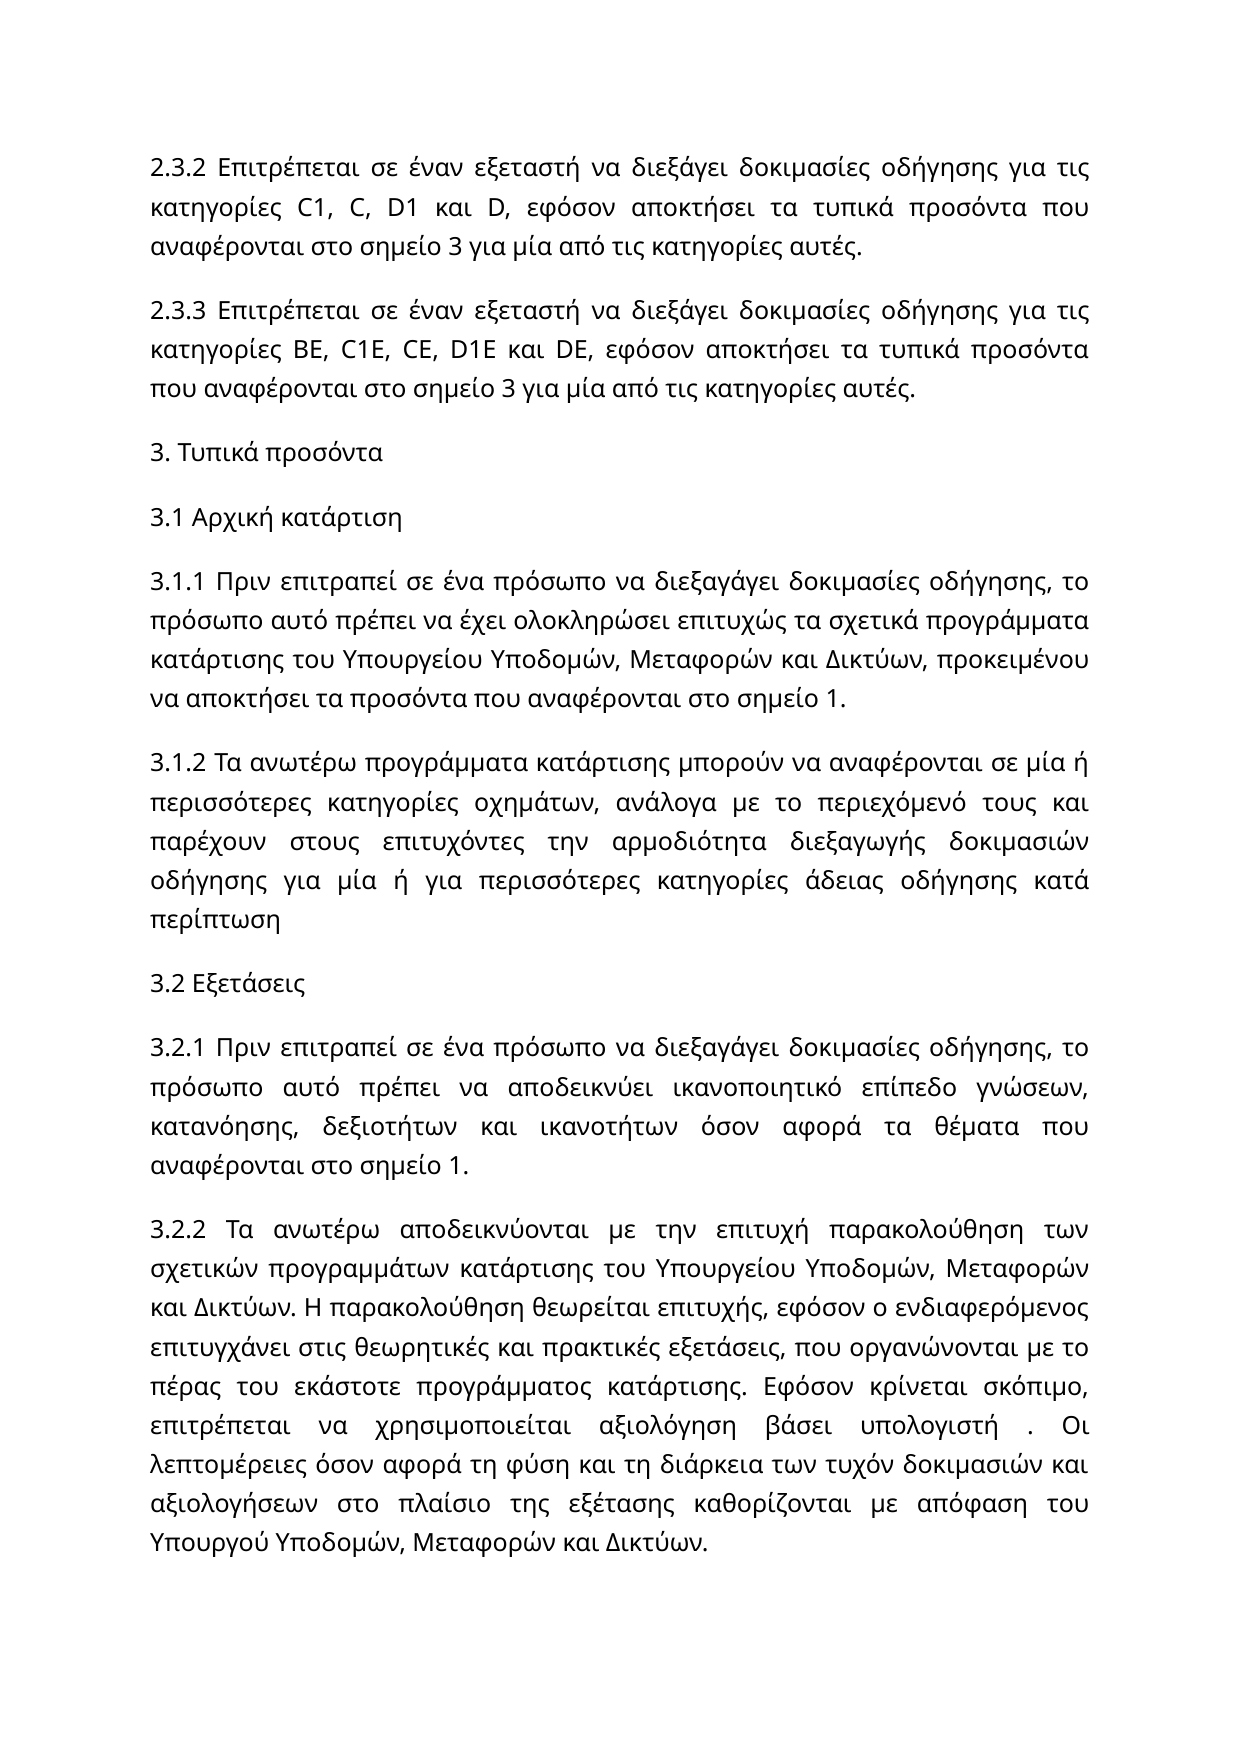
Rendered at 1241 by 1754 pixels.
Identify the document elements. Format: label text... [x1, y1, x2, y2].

text 2.3.2 Eπιτρέπεται σε έναν εξεταστή να διεξάγει δοκιμασίες οδήγησης για τις κατηγορίες C1, C, D1 και D, εφόσον αποκτήσει τα τυπικά προσόντα που αναφέρονται στο σημείο 3 για μία από τις κατηγορίες αυτές. [150, 150, 1090, 262]
text 2.3.3 Eπιτρέπεται σε έναν εξεταστή να διεξάγει δοκιμασίες οδήγησης για τις κατηγορίες ΒΕ, C1Ε, CΕ, D1Ε και DΕ, εφόσον αποκτήσει τα τυπικά προσόντα που αναφέρονται στο σημείο 3 για μία από τις κατηγορίες αυτές. [150, 292, 1090, 405]
text 3.2 Εξετάσεις [150, 966, 1090, 1000]
text 3.1.1 Πριν επιτραπεί σε ένα πρόσωπο να διεξαγάγει δοκιμασίες οδήγησης, το πρόσωπο αυτό πρέπει να έχει ολοκληρώσει επιτυχώς τα σχετικά προγράμματα κατάρτισης του Υπουργείου Υποδομών, Μεταφορών και Δικτύων, προκειμένου να αποκτήσει τα προσόντα που αναφέρονται στο σημείο 1. [150, 563, 1090, 715]
text 3. Τυπικά προσόντα [150, 435, 1090, 469]
text 3.2.1 Πριν επιτραπεί σε ένα πρόσωπο να διεξαγάγει δοκιμασίες οδήγησης, το πρόσωπο αυτό πρέπει να αποδεικνύει ικανοποιητικό επίπεδο γνώσεων, κατανόησης, δεξιοτήτων και ικανοτήτων όσον αφορά τα θέματα που αναφέρονται στο σημείο 1. [150, 1030, 1090, 1182]
text 3.1.2 Τα ανωτέρω προγράμματα κατάρτισης μπορούν να αναφέρονται σε μία ή περισσότερες κατηγορίες οχημάτων, ανάλογα με το περιεχόμενό τους και παρέχουν στους επιτυχόντες την αρμοδιότητα διεξαγωγής δοκιμασιών οδήγησης για μία ή για περισσότερες κατηγορίες άδειας οδήγησης κατά περίπτωση [150, 745, 1090, 936]
text 3.1 Αρχική κατάρτιση [150, 499, 1090, 533]
text 3.2.2 Τα ανωτέρω αποδεικνύονται με την επιτυχή παρακολούθηση των σχετικών προγραμμάτων κατάρτισης του Υπουργείου Υποδομών, Μεταφορών και Δικτύων. Η παρακολούθηση θεωρείται επιτυχής, εφόσον ο ενδιαφερόμενος επιτυγχάνει στις θεωρητικές και πρακτικές εξετάσεις, που οργανώνονται με το πέρας του εκάστοτε προγράμματος κατάρτισης. Εφόσον κρίνεται σκόπιμο, επιτρέπεται να χρησιμοποιείται αξιολόγηση βάσει υπολογιστή . Οι λεπτομέρειες όσον αφορά τη φύση και τη διάρκεια των τυχόν δοκιμασιών και αξιολογήσεων στο πλαίσιο της εξέτασης καθορίζονται με απόφαση του Υπουργού Υποδομών, Μεταφορών και Δικτύων. [150, 1212, 1090, 1559]
